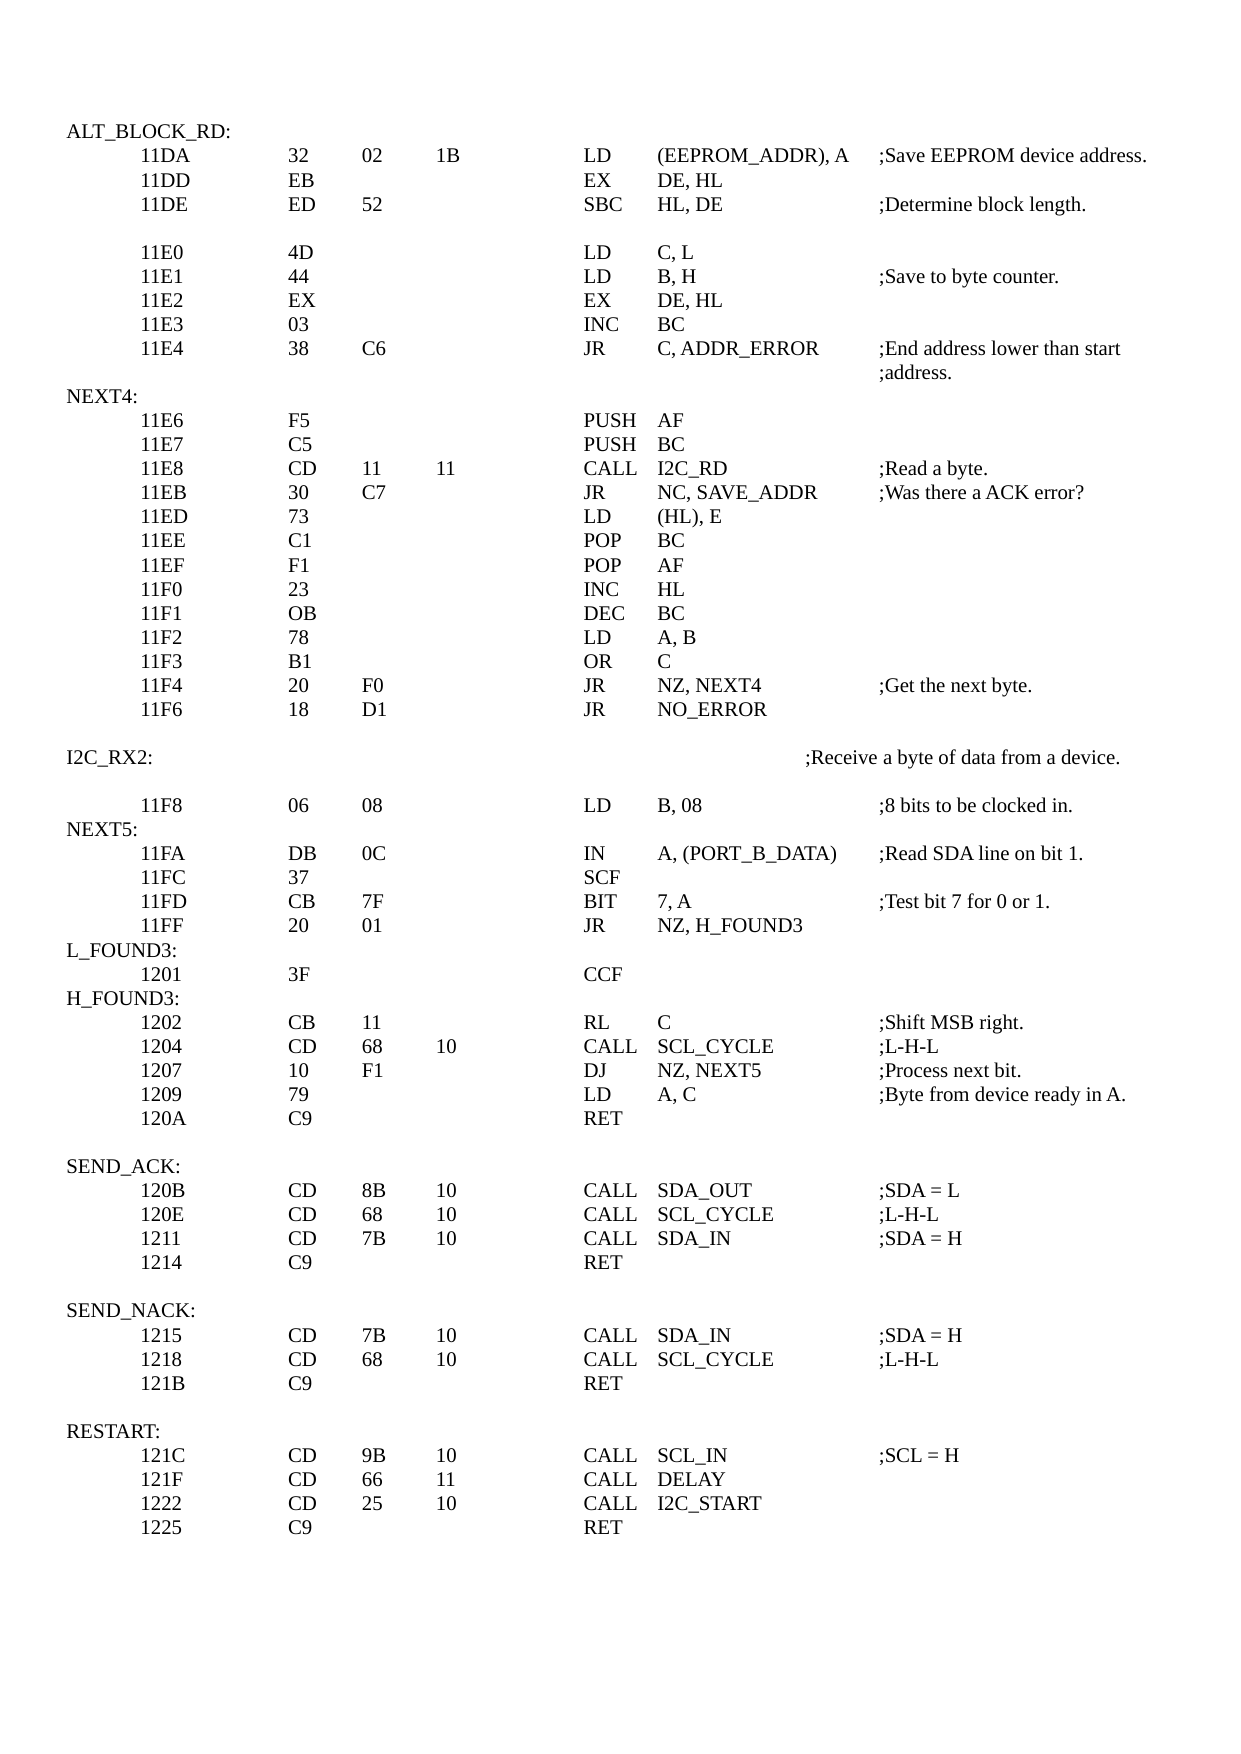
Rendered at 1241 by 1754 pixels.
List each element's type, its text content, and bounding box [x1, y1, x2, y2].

text 1215 CD 7B 10 CALL SDA_IN ;SDA = H [66, 1322, 1172, 1347]
text 1202 CB 11 RL C ;Shift MSB right. [66, 1010, 1172, 1034]
text 11EB 30 C7 JR NC, SAVE_ADDR ;Was there a ACK error? [66, 480, 1172, 504]
text 11E3 03 INC BC [66, 312, 1172, 336]
text 1204 CD 68 10 CALL SCL_CYCLE ;L-H-L [66, 1034, 1172, 1058]
text NEXT4: [66, 384, 1172, 408]
text 11E7 C5 PUSH BC [66, 432, 1172, 456]
text SEND_ACK: [66, 1154, 1172, 1178]
text 11DA 32 02 1B LD (EEPROM_ADDR), A ;Save EEPROM device address. [66, 143, 1172, 167]
text L_FOUND3: [66, 937, 1172, 962]
text 120E CD 68 10 CALL SCL_CYCLE ;L-H-L [66, 1202, 1172, 1226]
text 121B C9 RET [66, 1371, 1172, 1395]
text 1209 79 LD A, C ;Byte from device ready in A. [66, 1082, 1172, 1106]
text 11FD CB 7F BIT 7, A ;Test bit 7 for 0 or 1. [66, 889, 1172, 913]
text 11ED 73 LD (HL), E [66, 504, 1172, 528]
text 11E0 4D LD C, L [66, 240, 1172, 264]
text 121F CD 66 11 CALL DELAY [66, 1467, 1172, 1491]
text ALT_BLOCK_RD: [66, 119, 1172, 143]
text 1214 C9 RET [66, 1250, 1172, 1274]
text 1225 C9 RET [66, 1515, 1172, 1539]
text 11FA DB 0C IN A, (PORT_B_DATA) ;Read SDA line on bit 1. [66, 841, 1172, 865]
text 11E1 44 LD B, H ;Save to byte counter. [66, 264, 1172, 288]
text 11F4 20 F0 JR NZ, NEXT4 ;Get the next byte. [66, 673, 1172, 697]
text 11DD EB EX DE, HL [66, 167, 1172, 192]
text 11F3 B1 OR C [66, 649, 1172, 673]
text 11F6 18 D1 JR NO_ERROR [66, 697, 1172, 721]
text I2C_RX2: ;Receive a byte of data from a device. [66, 745, 1172, 793]
text 11F8 06 08 LD B, 08 ;8 bits to be clocked in. [66, 793, 1172, 817]
text 1222 CD 25 10 CALL I2C_START [66, 1491, 1172, 1515]
text 11DE ED 52 SBC HL, DE ;Determine block length. [66, 192, 1172, 216]
text 11FF 20 01 JR NZ, H_FOUND3 [66, 913, 1172, 937]
text 11F1 OB DEC BC [66, 601, 1172, 625]
text 11EF F1 POP AF [66, 552, 1172, 577]
text 11F2 78 LD A, B [66, 625, 1172, 649]
text 11FC 37 SCF [66, 865, 1172, 889]
text 1201 3F CCF [66, 962, 1172, 986]
text RESTART: [66, 1419, 1172, 1443]
text 1218 CD 68 10 CALL SCL_CYCLE ;L-H-L [66, 1347, 1172, 1371]
text H_FOUND3: [66, 986, 1172, 1010]
text 11E2 EX EX DE, HL [66, 288, 1172, 312]
text 11E6 F5 PUSH AF [66, 408, 1172, 432]
text 120A C9 RET [66, 1106, 1172, 1130]
text 11F0 23 INC HL [66, 577, 1172, 601]
text 1207 10 F1 DJ NZ, NEXT5 ;Process next bit. [66, 1058, 1172, 1082]
text 1211 CD 7B 10 CALL SDA_IN ;SDA = H [66, 1226, 1172, 1250]
text 11E4 38 C6 JR C, ADDR_ERROR ;End address lower than start ;address. [66, 336, 1172, 384]
text 120B CD 8B 10 CALL SDA_OUT ;SDA = L [66, 1178, 1172, 1202]
text 121C CD 9B 10 CALL SCL_IN ;SCL = H [66, 1443, 1172, 1467]
text NEXT5: [66, 817, 1172, 841]
text SEND_NACK: [66, 1298, 1172, 1322]
text 11EE C1 POP BC [66, 528, 1172, 552]
text 11E8 CD 11 11 CALL I2C_RD ;Read a byte. [66, 456, 1172, 480]
